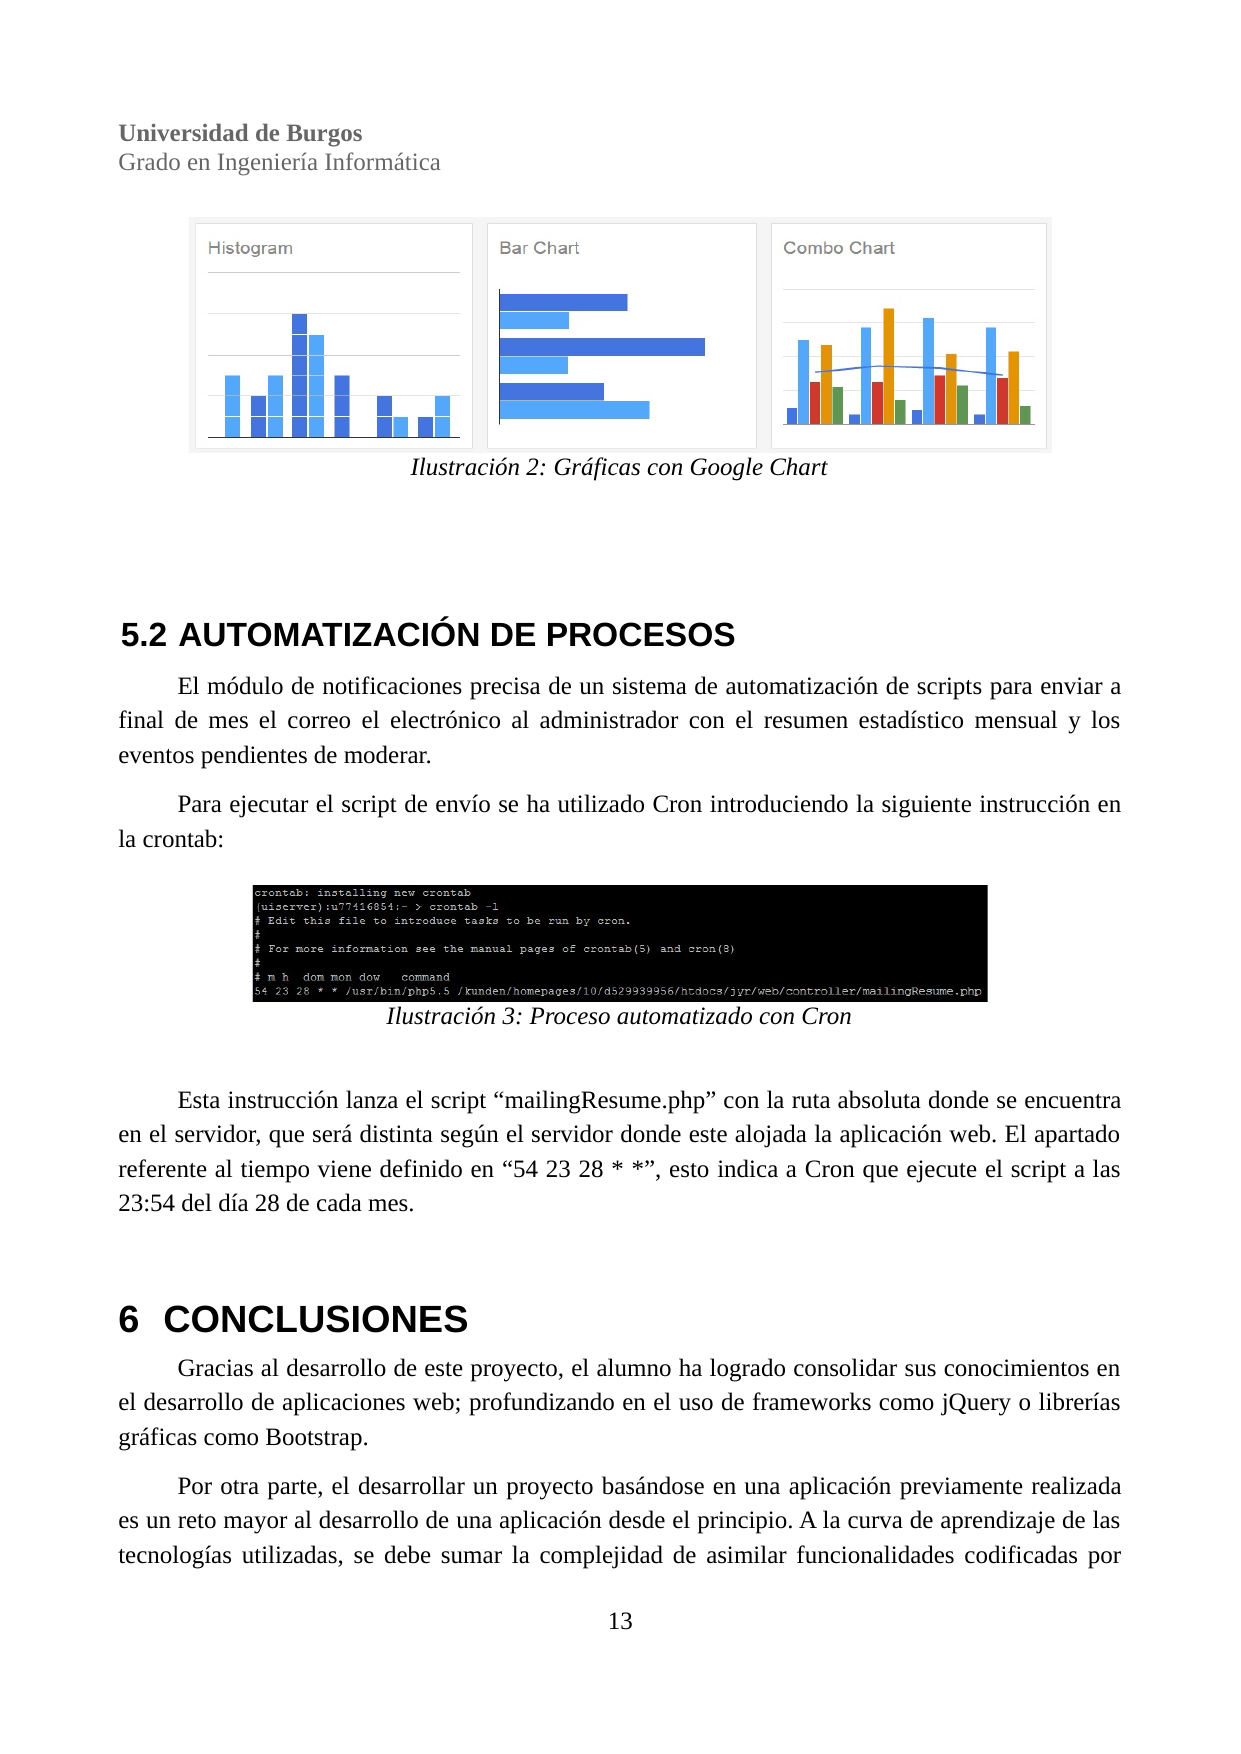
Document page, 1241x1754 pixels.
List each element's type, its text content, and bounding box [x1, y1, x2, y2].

subtitle AUTOMATIZACIÓN DE PROCESOS [121, 600, 1122, 659]
text Ilustración 2: Gráficas con Google Chart [188, 453, 1052, 481]
text El módulo de notificaciones precisa de un sistema de automatización de scripts para enviar a final de mes el correo el electrónico al administrador con el resumen estadístico mensual y los eventos pendientes de moderar. [118, 671, 1122, 769]
text Para ejecutar el script de envío se ha utilizado Cron introduciendo la siguiente instrucción en la crontab: [118, 789, 1122, 852]
text Por otra parte, el desarrollar un proyecto basándose en una aplicación previamente realizada es un reto mayor al desarrollo de una aplicación desde el principio. A la curva de aprendizaje de las tecnologías utilizadas, se debe sumar la complejidad de asimilar funcionalidades codificadas por [118, 1471, 1122, 1569]
picture [252, 885, 988, 1002]
subtitle CONCLUSIONES [118, 1297, 1122, 1341]
picture [188, 217, 1052, 453]
text Ilustración 3: Proceso automatizado con Cron [252, 1002, 988, 1030]
text Esta instrucción lanza el script “mailingResume.php” con la ruta absoluta donde se encuentra en el servidor, que será distinta según el servidor donde este alojada la aplicación web. El apartado referente al tiempo viene definido en “54 23 28 * *”, esto indica a Cron que ejecute el script a las 23:54 del día 28 de cada mes. [118, 1085, 1122, 1217]
text Gracias al desarrollo de este proyecto, el alumno ha logrado consolidar sus conocimientos en el desarrollo de aplicaciones web; profundizando en el uso de frameworks como jQuery o librerías gráficas como Bootstrap. [118, 1353, 1122, 1451]
